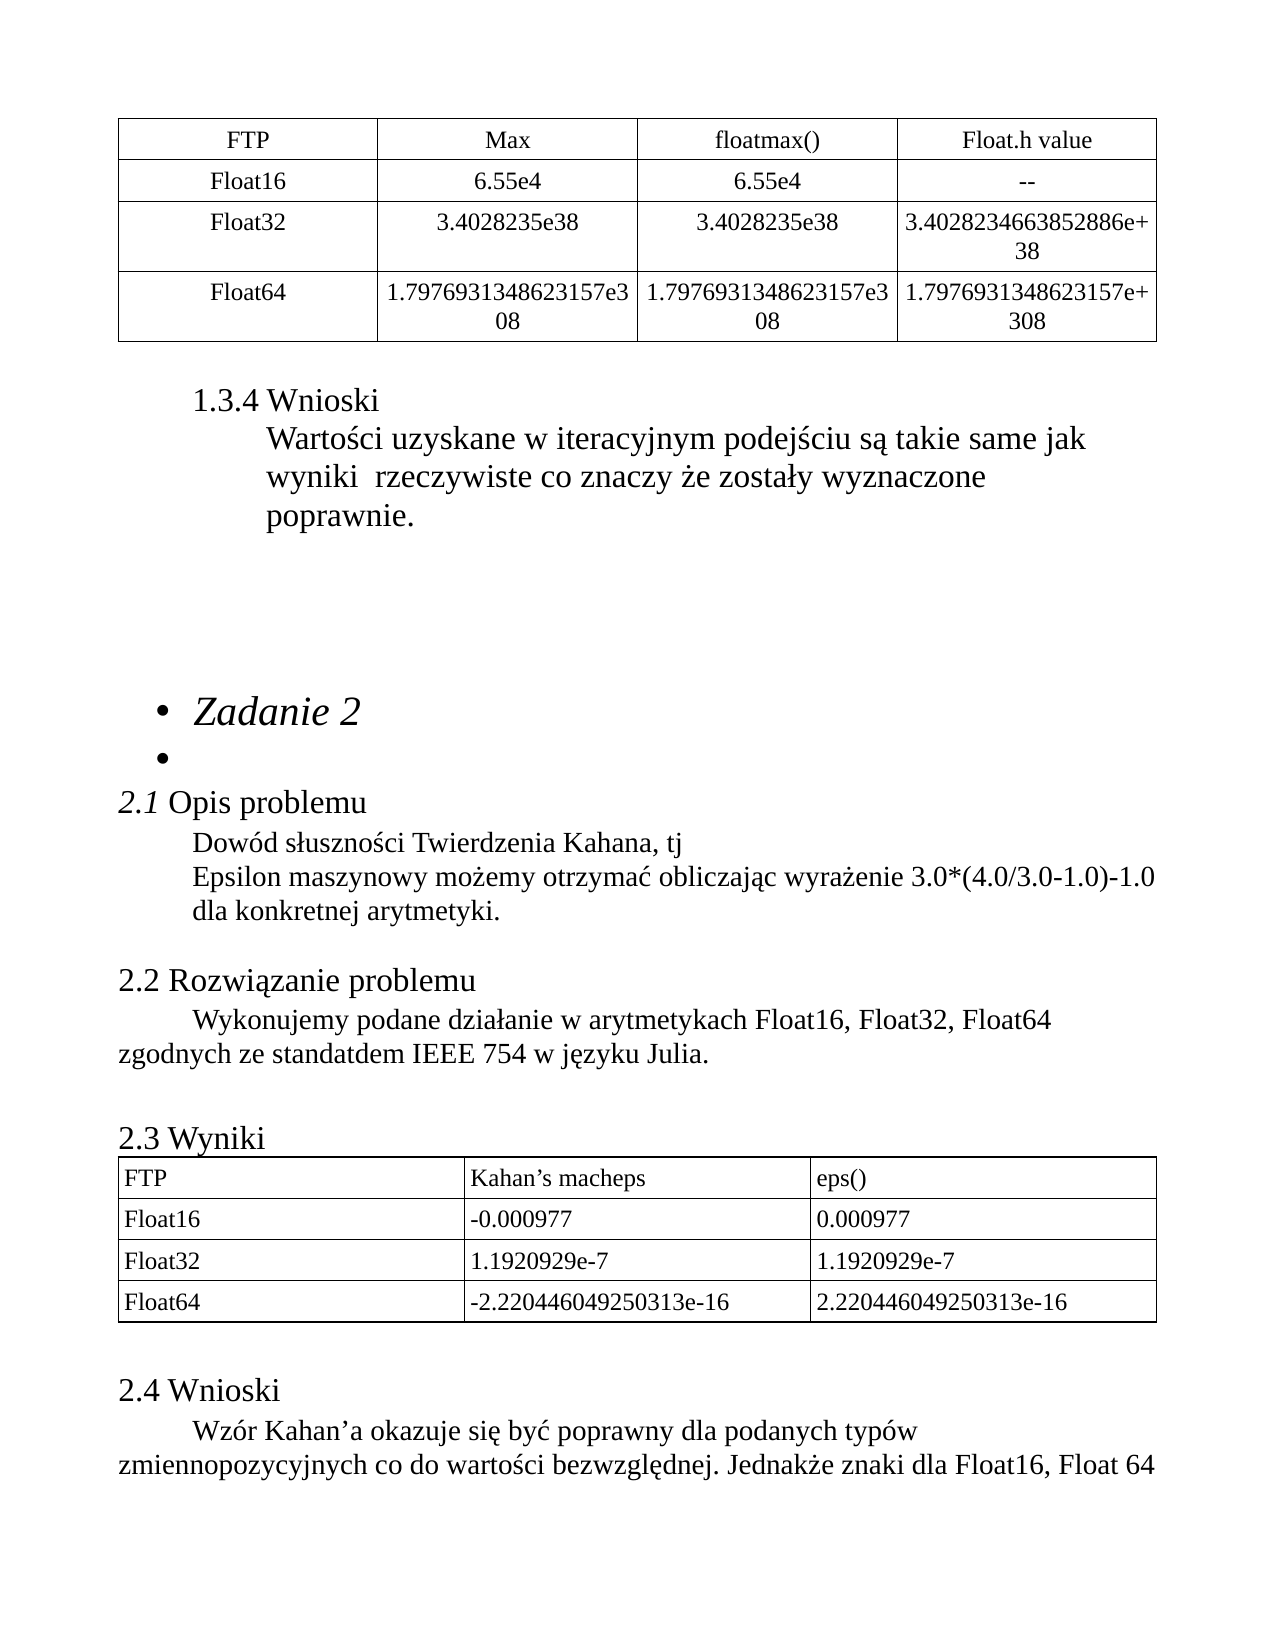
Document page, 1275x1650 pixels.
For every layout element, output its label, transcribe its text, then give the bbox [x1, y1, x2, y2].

table_cell 6.55e4 [378, 160, 637, 201]
table_cell 1.7976931348623157e308 [378, 272, 637, 341]
table_cell Float64 [119, 272, 377, 341]
text Epsilon maszynowy możemy otrzymać obliczając wyrażenie 3.0*(4.0/3.0-1.0)-1.0 [118, 859, 1157, 893]
table_cell 3.4028235e38 [378, 202, 637, 271]
table_cell Float32 [119, 1240, 464, 1280]
table_cell 1.1920929e-7 [465, 1240, 810, 1280]
text Wzór Kahan’a okazuje się być poprawny dla podanych typów zmiennopozycyjnych co do wartości bezwzględnej. Jednakże znaki dla Float16, Float 64 [118, 1409, 1157, 1481]
table_header Max [378, 119, 637, 159]
text 2.4 Wnioski [118, 1370, 1157, 1409]
text 2.1 Opis problemu [118, 783, 1157, 821]
table_cell -2.220446049250313e-16 [465, 1281, 810, 1321]
table_cell -- [898, 160, 1156, 201]
text dla konkretnej arytmetyki. [118, 893, 1157, 926]
table_header FTP [119, 1158, 464, 1198]
table_cell 3.4028234663852886e+38 [898, 202, 1156, 271]
table_cell 2.220446049250313e-16 [811, 1281, 1156, 1321]
table_cell 0.000977 [811, 1199, 1156, 1239]
text Wykonujemy podane działanie w arytmetykach Float16, Float32, Float64 zgodnych ze standatdem IEEE 754 w języku Julia. [118, 998, 1157, 1070]
table_cell Float32 [119, 202, 377, 271]
table_header eps() [811, 1158, 1156, 1198]
table_header Kahan’s macheps [465, 1158, 810, 1198]
table_cell Float16 [119, 1199, 464, 1239]
text 1.3.4 Wnioski [118, 380, 1157, 418]
table_cell Float16 [119, 160, 377, 201]
table_cell 3.4028235e38 [638, 202, 897, 271]
table_cell 1.7976931348623157e+308 [898, 272, 1156, 341]
text 2.2 Rozwiązanie problemu [118, 960, 1157, 998]
text Dowód słuszności Twierdzenia Kahana, tj [118, 821, 1157, 859]
table_cell 1.7976931348623157e308 [638, 272, 897, 341]
list Zadanie 2 [156, 687, 1157, 735]
text Wartości uzyskane w iteracyjnym podejściu są takie same jak wyniki rzeczywiste co znaczy że zostały wyznaczone poprawnie. [118, 418, 1157, 533]
table_cell Float64 [119, 1281, 464, 1321]
text 2.3 Wyniki [118, 1118, 1157, 1156]
table_header FTP [119, 119, 377, 159]
table_header floatmax() [638, 119, 897, 159]
table_cell -0.000977 [465, 1199, 810, 1239]
table_cell 1.1920929e-7 [811, 1240, 1156, 1280]
table_cell 6.55e4 [638, 160, 897, 201]
table_header Float.h value [898, 119, 1156, 159]
